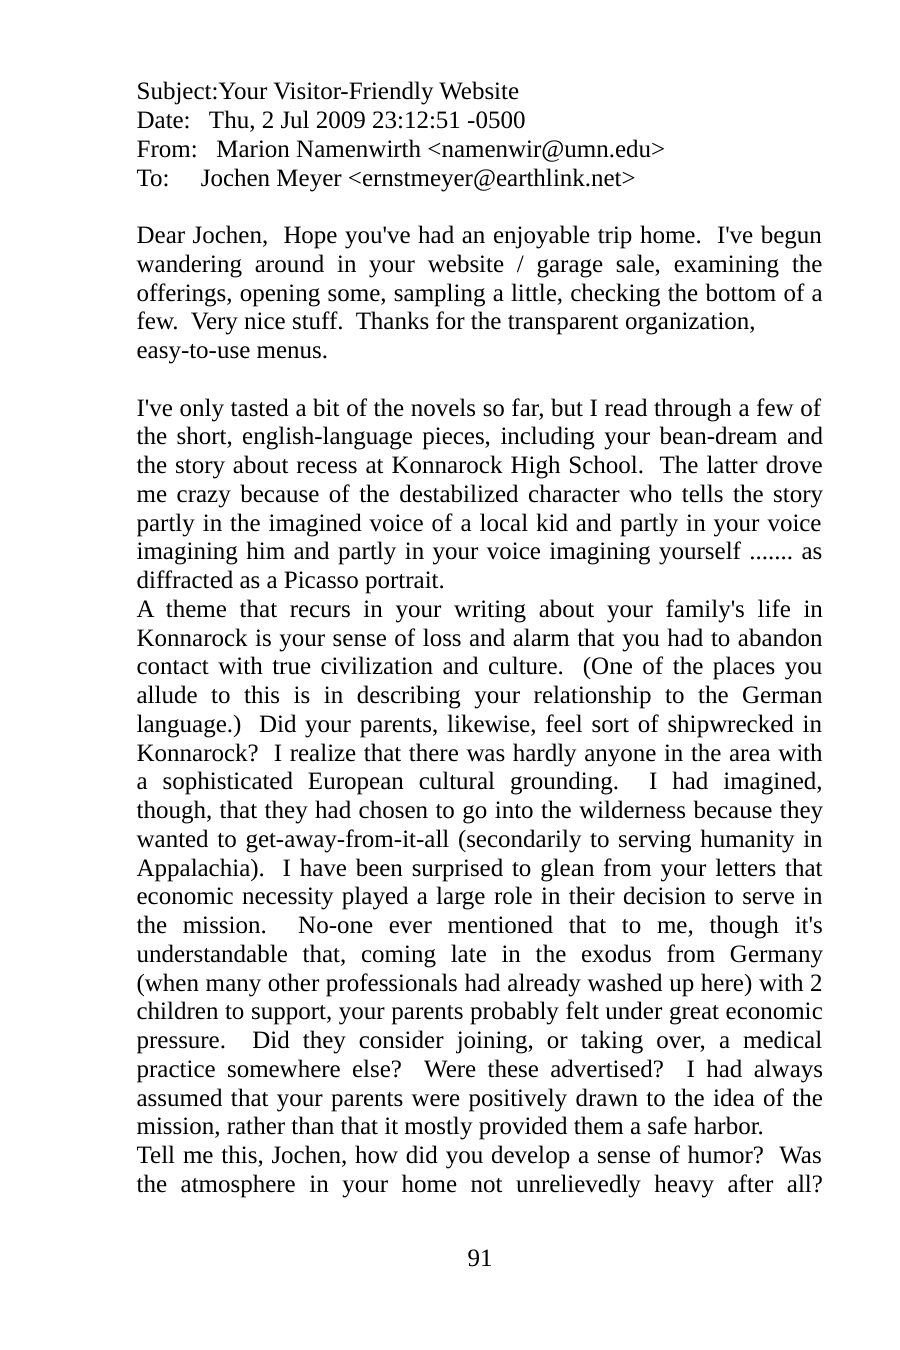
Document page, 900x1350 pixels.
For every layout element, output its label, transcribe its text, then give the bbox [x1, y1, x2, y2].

text I've only tasted a bit of the novels so far, but I read through a few of the short, english-language pieces, including your bean-dream and the story about recess at Konnarock High School. The latter drove me crazy because of the destabilized character who tells the story partly in the imagined voice of a local kid and partly in your voice imagining him and partly in your voice imagining yourself ....... as diffracted as a Picasso portrait. [136, 393, 823, 594]
text easy-to-use menus. [136, 335, 823, 364]
text Dear Jochen, Hope you've had an enjoyable trip home. I've begun wandering around in your website / garage sale, examining the offerings, opening some, sampling a little, checking the bottom of a few. Very nice stuff. Thanks for the transparent organization, [136, 220, 823, 335]
text Date: Thu, 2 Jul 2009 23:12:51 -0500 [136, 105, 823, 134]
text A theme that recurs in your writing about your family's life in Konnarock is your sense of loss and alarm that you had to abandon contact with true civilization and culture. (One of the places you allude to this is in describing your relationship to the German language.) Did your parents, likewise, feel sort of shipwrecked in Konnarock? I realize that there was hardly anyone in the area with a sophisticated European cultural grounding. I had imagined, though, that they had chosen to go into the wilderness because they wanted to get-away-from-it-all (secondarily to serving humanity in Appalachia). I have been surprised to glean from your letters that economic necessity played a large role in their decision to serve in the mission. No-one ever mentioned that to me, though it's understandable that, coming late in the exodus from Germany (when many other professionals had already washed up here) with 2 children to support, your parents probably felt under great economic pressure. Did they consider joining, or taking over, a medical practice somewhere else? Were these advertised? I had always assumed that your parents were positively drawn to the idea of the mission, rather than that it mostly provided them a safe harbor. [136, 594, 823, 1140]
text To: Jochen Meyer <ernstmeyer@earthlink.net> [136, 163, 823, 191]
text Subject:Your Visitor-Friendly Website [136, 76, 823, 105]
text From: Marion Namenwirth <namenwir@umn.edu> [136, 134, 823, 163]
text Tell me this, Jochen, how did you develop a sense of humor? Was the atmosphere in your home not unrelievedly heavy after all? [136, 1140, 823, 1198]
